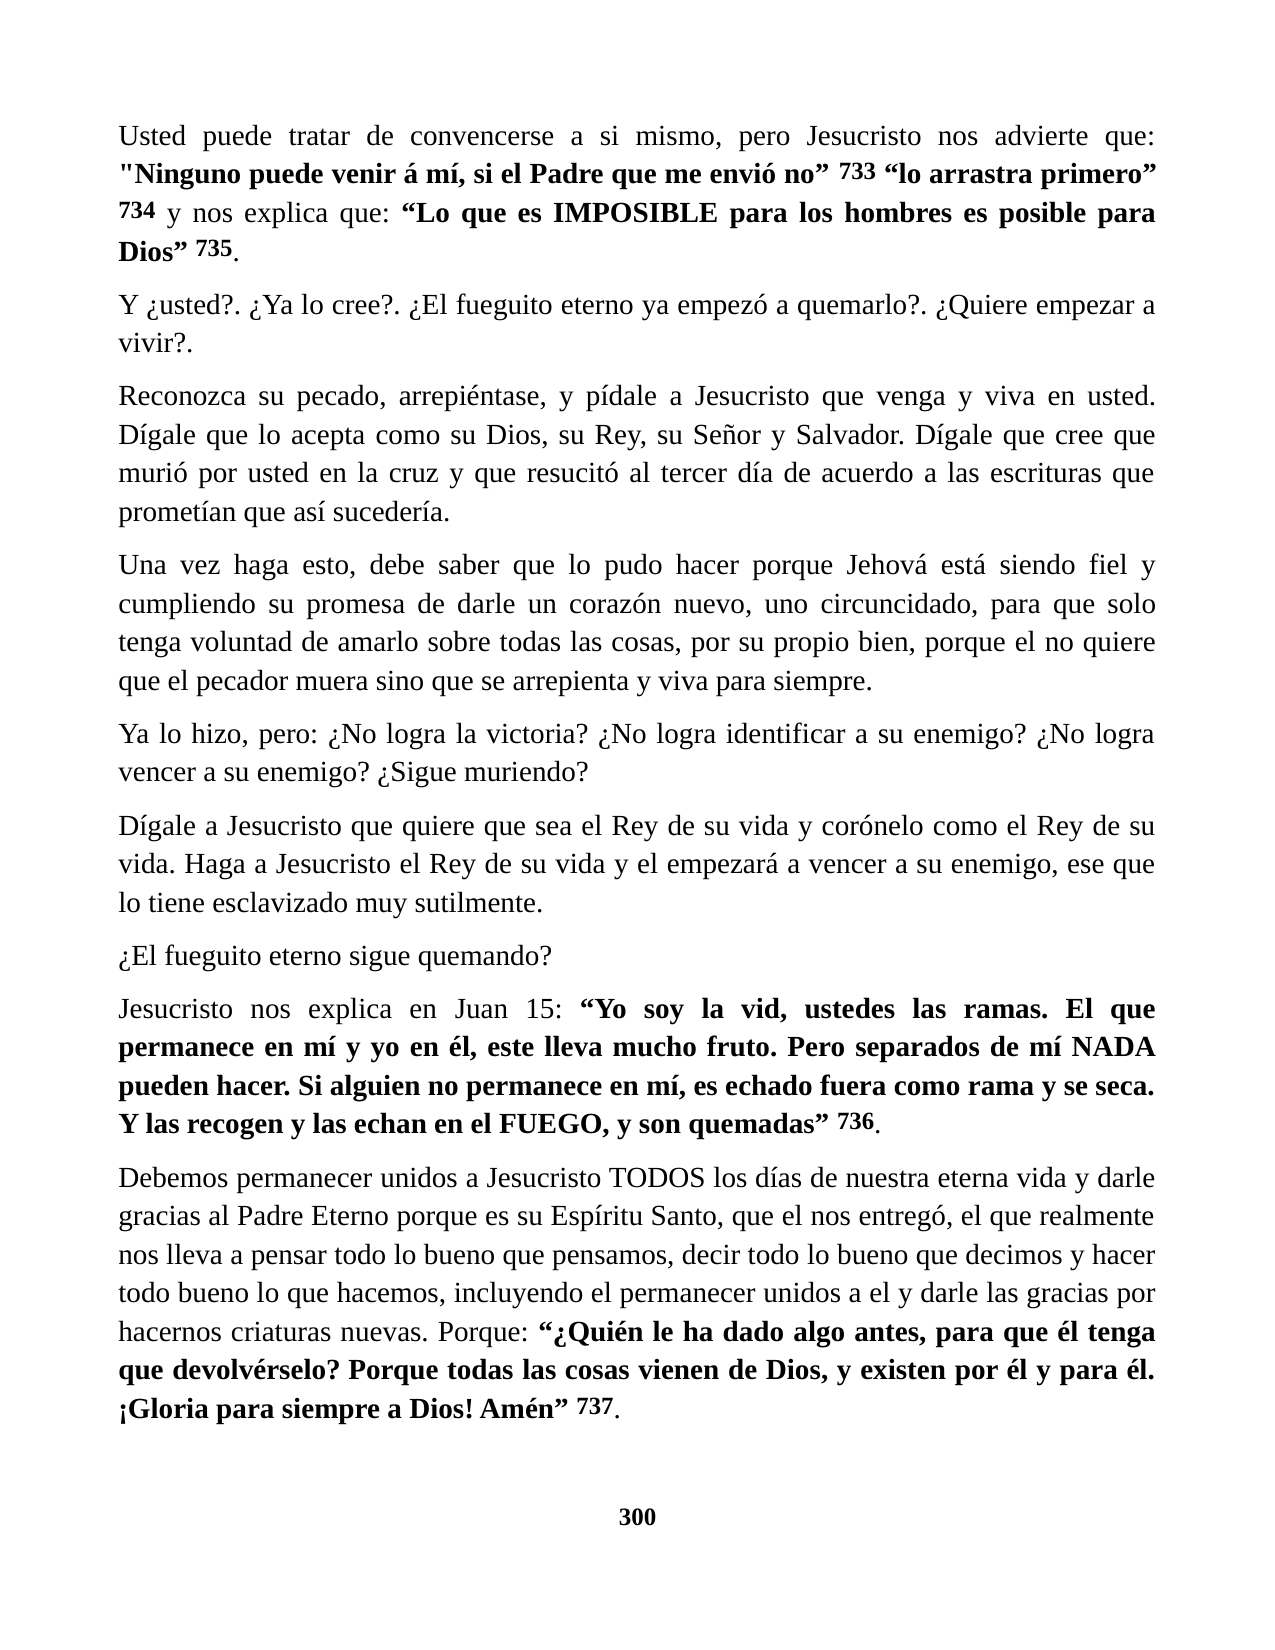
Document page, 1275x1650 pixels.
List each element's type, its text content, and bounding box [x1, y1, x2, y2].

text Y ¿usted?. ¿Ya lo cree?. ¿El fueguito eterno ya empezó a quemarlo?. ¿Quiere empezar a vivir?. [118, 287, 1157, 359]
text Una vez haga esto, debe saber que lo pudo hacer porque Jehová está siendo fiel y cumpliendo su promesa de darle un corazón nuevo, uno circuncidado, para que solo tenga voluntad de amarlo sobre todas las cosas, por su propio bien, porque el no quiere que el pecador muera sino que se arrepienta y viva para siempre. [118, 547, 1157, 696]
text Jesucristo nos explica en Juan 15: “Yo soy la vid, ustedes las ramas. El que permanece en mí y yo en él, este lleva mucho fruto. Pero separados de mí NADA pueden hacer. Si alguien no permanece en mí, es echado fuera como rama y se seca. Y las recogen y las echan en el FUEGO, y son quemadas” . [118, 991, 1157, 1140]
text ¿El fueguito eterno sigue quemando? [118, 938, 1157, 971]
text Ya lo hizo, pero: ¿No logra la victoria? ¿No logra identificar a su enemigo? ¿No logra vencer a su enemigo? ¿Sigue muriendo? [118, 716, 1157, 788]
text Reconozca su pecado, arrepiéntase, y pídale a Jesucristo que venga y viva en usted. Dígale que lo acepta como su Dios, su Rey, su Señor y Salvador. Dígale que cree que murió por usted en la cruz y que resucitó al tercer día de acuerdo a las escrituras que prometían que así sucedería. [118, 378, 1157, 528]
text Dígale a Jesucristo que quiere que sea el Rey de su vida y corónelo como el Rey de su vida. Haga a Jesucristo el Rey de su vida y el empezará a vencer a su enemigo, ese que lo tiene esclavizado muy sutilmente. [118, 808, 1157, 918]
text Usted puede tratar de convencerse a si mismo, pero Jesucristo nos advierte que: "Ninguno puede venir á mí, si el Padre que me envió no” “lo arrastra primero” y nos explica que: “Lo que es IMPOSIBLE para los hombres es posible para Dios” . [118, 118, 1157, 267]
text Debemos permanecer unidos a Jesucristo TODOS los días de nuestra eterna vida y darle gracias al Padre Eterno porque es su Espíritu Santo, que el nos entregó, el que realmente nos lleva a pensar todo lo bueno que pensamos, decir todo lo bueno que decimos y hacer todo bueno lo que hacemos, incluyendo el permanecer unidos a el y darle las gracias por hacernos criaturas nuevas. Porque: “¿Quién le ha dado algo antes, para que él tenga que devolvérselo? Porque todas las cosas vienen de Dios, y existen por él y para él. ¡Gloria para siempre a Dios! Amén” . [118, 1160, 1157, 1424]
